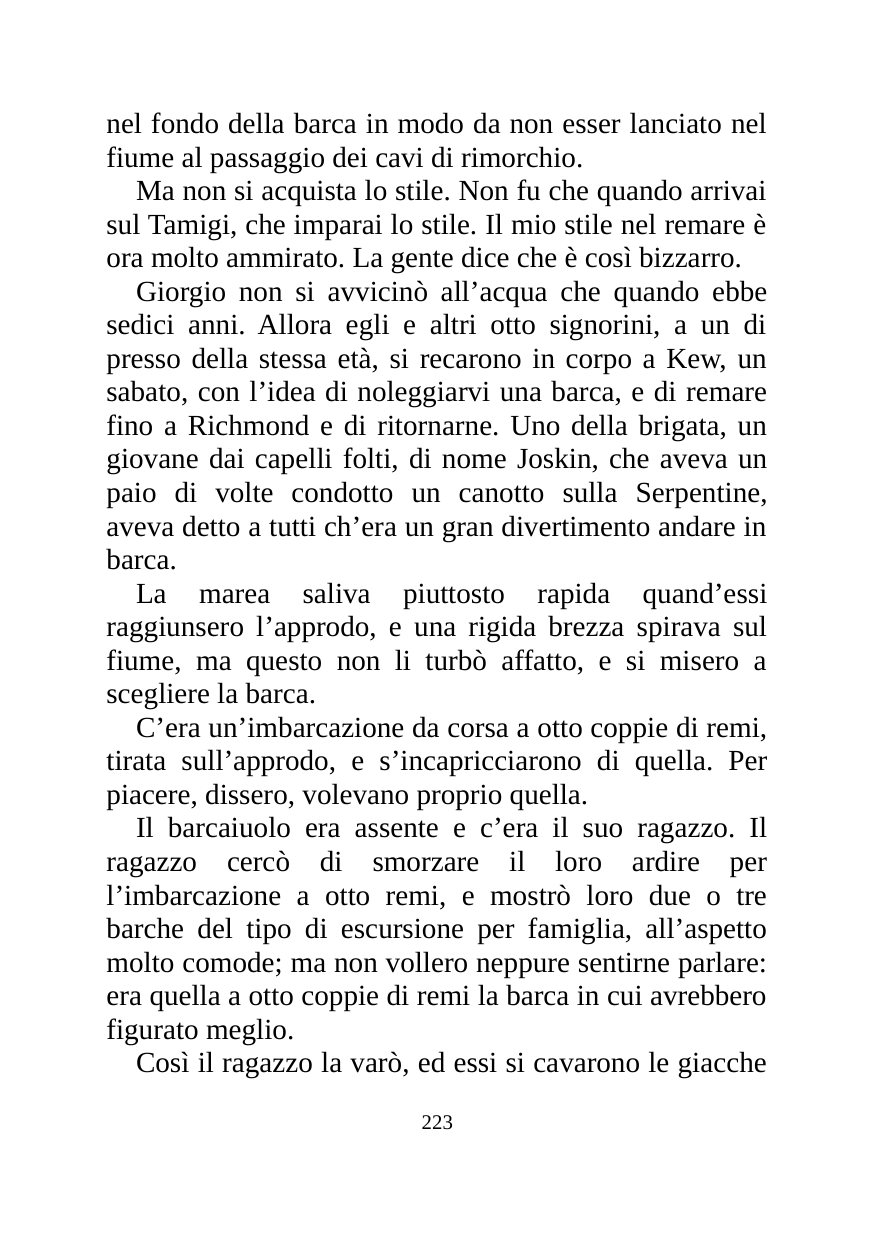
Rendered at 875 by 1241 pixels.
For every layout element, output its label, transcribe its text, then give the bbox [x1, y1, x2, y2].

text Il barcaiuolo era assente e c’era il suo ragazzo. Il ragazzo cercò di smorzare il loro ardire per l’imbarcazione a otto remi, e mostrò loro due o tre barche del tipo di escursione per famiglia, all’aspetto molto comode; ma non vollero neppure sentirne parlare: era quella a otto coppie di remi la barca in cui avrebbero figurato meglio. [106, 811, 768, 1045]
text La marea saliva piuttosto rapida quand’essi raggiunsero l’approdo, e una rigida brezza spirava sul fiume, ma questo non li turbò affatto, e si misero a scegliere la barca. [106, 576, 768, 710]
text Così il ragazzo la varò, ed essi si cavarono le giacche [106, 1045, 768, 1079]
text nel fondo della barca in modo da non esser lanciato nel fiume al passaggio dei cavi di rimorchio. [106, 106, 768, 173]
text Ma non si acquista lo stile. Non fu che quando arrivai sul Tamigi, che imparai lo stile. Il mio stile nel remare è ora molto ammirato. La gente dice che è così bizzarro. [106, 173, 768, 274]
text Giorgio non si avvicinò all’acqua che quando ebbe sedici anni. Allora egli e altri otto signorini, a un di presso della stessa età, si recarono in corpo a Kew, un sabato, con l’idea di noleggiarvi una barca, e di remare fino a Richmond e di ritornarne. Uno della brigata, un giovane dai capelli folti, di nome Joskin, che aveva un paio di volte condotto un canotto sulla Serpentine, aveva detto a tutti ch’era un gran divertimento andare in barca. [106, 274, 768, 576]
text C’era un’imbarcazione da corsa a otto coppie di remi, tirata sull’approdo, e s’incapricciarono di quella. Per piacere, dissero, volevano proprio quella. [106, 710, 768, 811]
